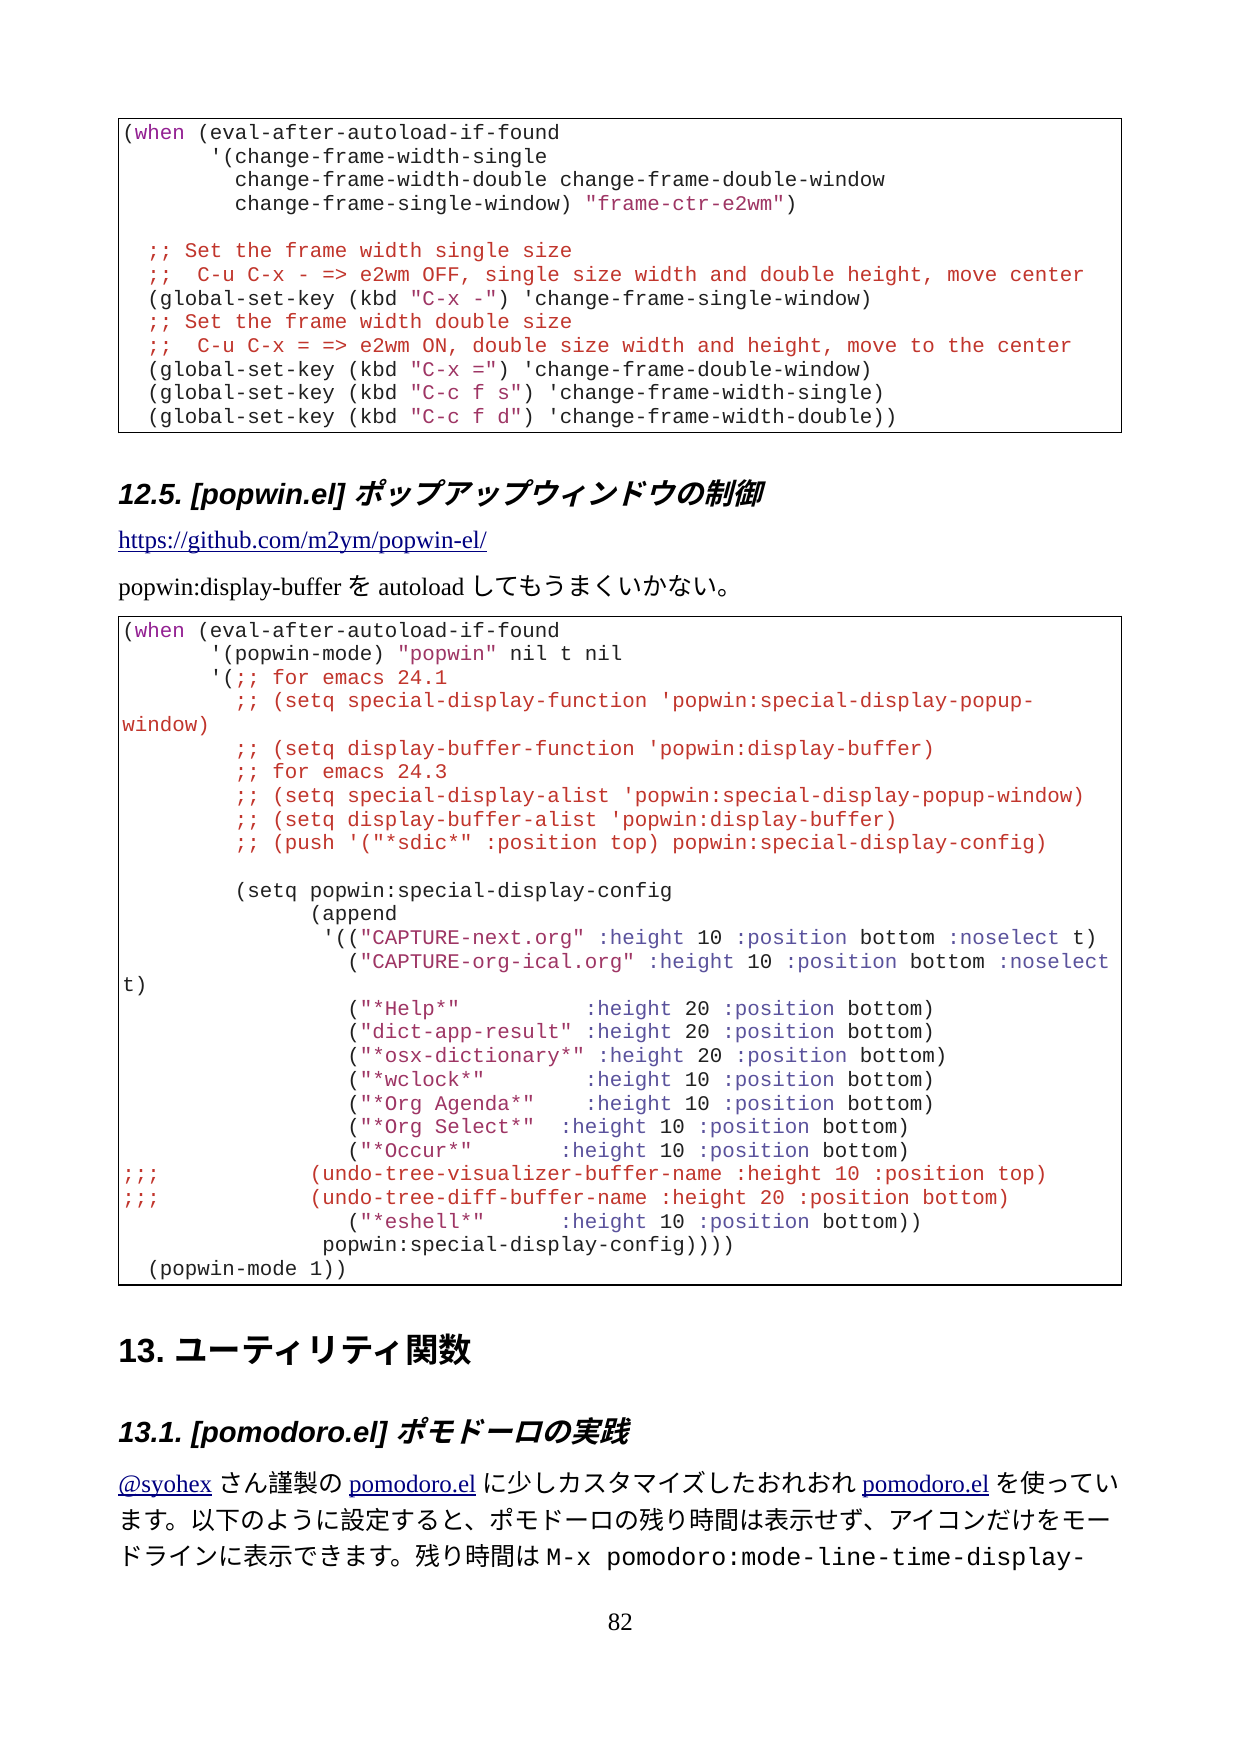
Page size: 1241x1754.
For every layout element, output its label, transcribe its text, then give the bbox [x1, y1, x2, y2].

text '(("CAPTURE-next.org" :height 10 :position bottom :noselect t) [119, 923, 1121, 947]
text ;; C-u C-x = => e2wm ON, double size width and height, move to the center [119, 331, 1121, 354]
text @syohex さん謹製の pomodoro.el に少しカスタマイズしたおれおれ pomodoro.el を使っています。以下のように設定すると、ポモドーロの残り時間は表示せず、アイコンだけをモードラインに表示できます。残り時間は M-x pomodoro:mode-line-time-display- [118, 1464, 1122, 1573]
text ;; C-u C-x - => e2wm OFF, single size width and double height, move center [119, 260, 1121, 284]
subtitle ユーティリティ関数 [118, 1323, 1122, 1372]
subtitle [pomodoro.el] ポモドーロの実践 [118, 1409, 1122, 1451]
text ("*Org Select*" :height 10 :position bottom) [119, 1112, 1121, 1136]
text (global-set-key (kbd "C-x =") 'change-frame-double-window) [119, 354, 1121, 378]
subtitle [popwin.el] ポップアップウィンドウの制御 [118, 471, 1122, 513]
text ;; (setq display-buffer-alist 'popwin:display-buffer) [119, 805, 1121, 828]
text (when (eval-after-autoload-if-found [119, 617, 1121, 639]
text ("*Occur*" :height 10 :position bottom) [119, 1136, 1121, 1159]
text change-frame-width-double change-frame-double-window [119, 165, 1121, 189]
text '(change-frame-width-single [119, 142, 1121, 165]
text ;;; (undo-tree-visualizer-buffer-name :height 10 :position top) [119, 1159, 1121, 1183]
text ("*osx-dictionary*" :height 20 :position bottom) [119, 1041, 1121, 1065]
text '(;; for emacs 24.1 [119, 663, 1121, 687]
text change-frame-single-window) "frame-ctr-e2wm") [119, 189, 1121, 213]
text ;;; (undo-tree-diff-buffer-name :height 20 :position bottom) [119, 1183, 1121, 1207]
text popwin:display-buffer を autoload してもうまくいかない。 [118, 567, 1122, 603]
text ("dict-app-result" :height 20 :position bottom) [119, 1018, 1121, 1041]
text ("*Help*" :height 20 :position bottom) [119, 994, 1121, 1018]
text ;; (setq special-display-function 'popwin:special-display-popup-window) [119, 687, 1121, 734]
text ;; (push '("*sdic*" :position top) popwin:special-display-config) [119, 828, 1121, 852]
text popwin:special-display-config)))) [119, 1230, 1121, 1254]
text ;; Set the frame width single size [119, 236, 1121, 260]
text https://github.com/m2ym/popwin-el/ [118, 526, 1122, 554]
text (global-set-key (kbd "C-c f d") 'change-frame-width-double)) [119, 402, 1121, 432]
text ;; Set the frame width double size [119, 307, 1121, 331]
text (popwin-mode 1)) [119, 1254, 1121, 1284]
text ;; (setq special-display-alist 'popwin:special-display-popup-window) [119, 781, 1121, 805]
text (setq popwin:special-display-config [119, 876, 1121, 899]
text ;; (setq display-buffer-function 'popwin:display-buffer) [119, 734, 1121, 757]
text ("CAPTURE-org-ical.org" :height 10 :position bottom :noselect t) [119, 947, 1121, 994]
text (when (eval-after-autoload-if-found [119, 119, 1121, 142]
text (append [119, 899, 1121, 923]
text ;; for emacs 24.3 [119, 757, 1121, 781]
text (global-set-key (kbd "C-x -") 'change-frame-single-window) [119, 284, 1121, 307]
text '(popwin-mode) "popwin" nil t nil [119, 639, 1121, 663]
text (global-set-key (kbd "C-c f s") 'change-frame-width-single) [119, 378, 1121, 402]
text ("*wclock*" :height 10 :position bottom) [119, 1065, 1121, 1088]
text ("*eshell*" :height 10 :position bottom)) [119, 1207, 1121, 1230]
text ("*Org Agenda*" :height 10 :position bottom) [119, 1088, 1121, 1112]
